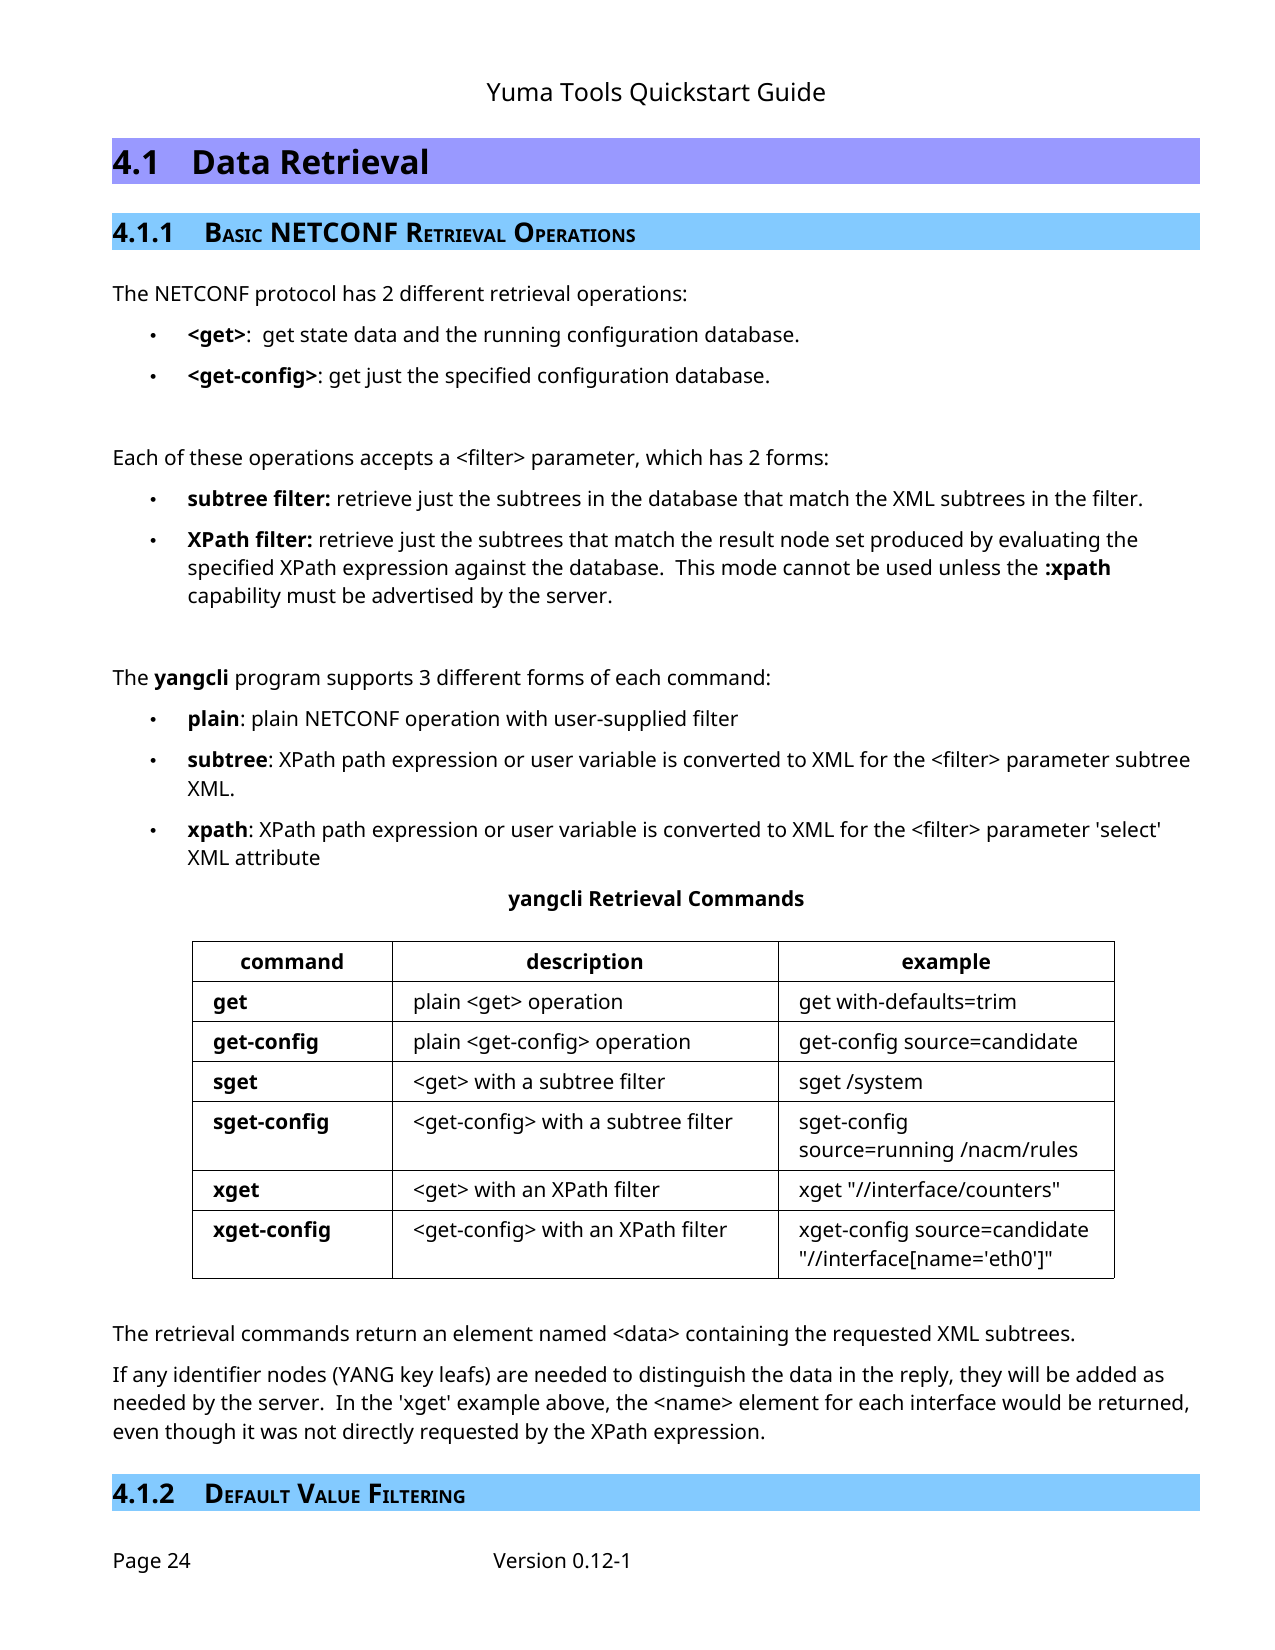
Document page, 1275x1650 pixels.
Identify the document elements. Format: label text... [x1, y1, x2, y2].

list plain: plain NETCONF operation with user-supplied filter [150, 704, 1200, 733]
table_cell xget-config source=candidate "//interface[name='eth0']" [779, 1211, 1114, 1278]
text Each of these operations accepts a <filter> parameter, which has 2 forms: [112, 443, 1200, 471]
subtitle Default Value Filtering [112, 1474, 1200, 1511]
list xpath: XPath path expression or user variable is converted to XML for the <filter> parameter 'select' XML attribute [150, 815, 1200, 872]
list subtree filter: retrieve just the subtrees in the database that match the XML subtrees in the filter. [150, 484, 1200, 512]
text The NETCONF protocol has 2 different retrieval operations: [112, 279, 1200, 308]
table_cell get-config source=candidate [779, 1022, 1114, 1061]
table_cell sget-config [193, 1102, 392, 1169]
table_header command [193, 942, 392, 981]
table_cell sget [193, 1062, 392, 1101]
table_cell get-config [193, 1022, 392, 1061]
list subtree: XPath path expression or user variable is converted to XML for the <filter> parameter subtree XML. [150, 745, 1200, 802]
table_cell get with-defaults=trim [779, 982, 1114, 1021]
table_header example [779, 942, 1114, 981]
table_cell xget "//interface/counters" [779, 1171, 1114, 1209]
table_cell xget-config [193, 1211, 392, 1278]
table_cell xget [193, 1171, 392, 1209]
table_header description [393, 942, 778, 981]
text The yangcli program supports 3 different forms of each command: [112, 663, 1200, 692]
table_cell <get-config> with an XPath filter [393, 1211, 778, 1278]
subtitle Data Retrieval [112, 138, 1200, 184]
table_cell <get-config> with a subtree filter [393, 1102, 778, 1169]
list XPath filter: retrieve just the subtrees that match the result node set produced by evaluating the specified XPath expression against the database. This mode cannot be used unless the :xpath capability must be advertised by the server. [150, 525, 1200, 610]
text If any identifier nodes (YANG key leafs) are needed to distinguish the data in the reply, they will be added as needed by the server. In the 'xget' example above, the <name> element for each interface would be returned, even though it was not directly requested by the XPath expression. [112, 1360, 1200, 1445]
table_cell <get> with an XPath filter [393, 1171, 778, 1209]
table_cell get [193, 982, 392, 1021]
subtitle Basic NETCONF Retrieval Operations [112, 213, 1200, 250]
table_cell sget-config source=running /nacm/rules [779, 1102, 1114, 1169]
table_cell plain <get-config> operation [393, 1022, 778, 1061]
list <get>: get state data and the running configuration database. [150, 320, 1200, 348]
text The retrieval commands return an element named <data> containing the requested XML subtrees. [112, 1319, 1200, 1347]
table_cell <get> with a subtree filter [393, 1062, 778, 1101]
table_cell plain <get> operation [393, 982, 778, 1021]
subtitle yangcli Retrieval Commands [127, 884, 1185, 913]
list <get-config>: get just the specified configuration database. [150, 361, 1200, 389]
table_cell sget /system [779, 1062, 1114, 1101]
